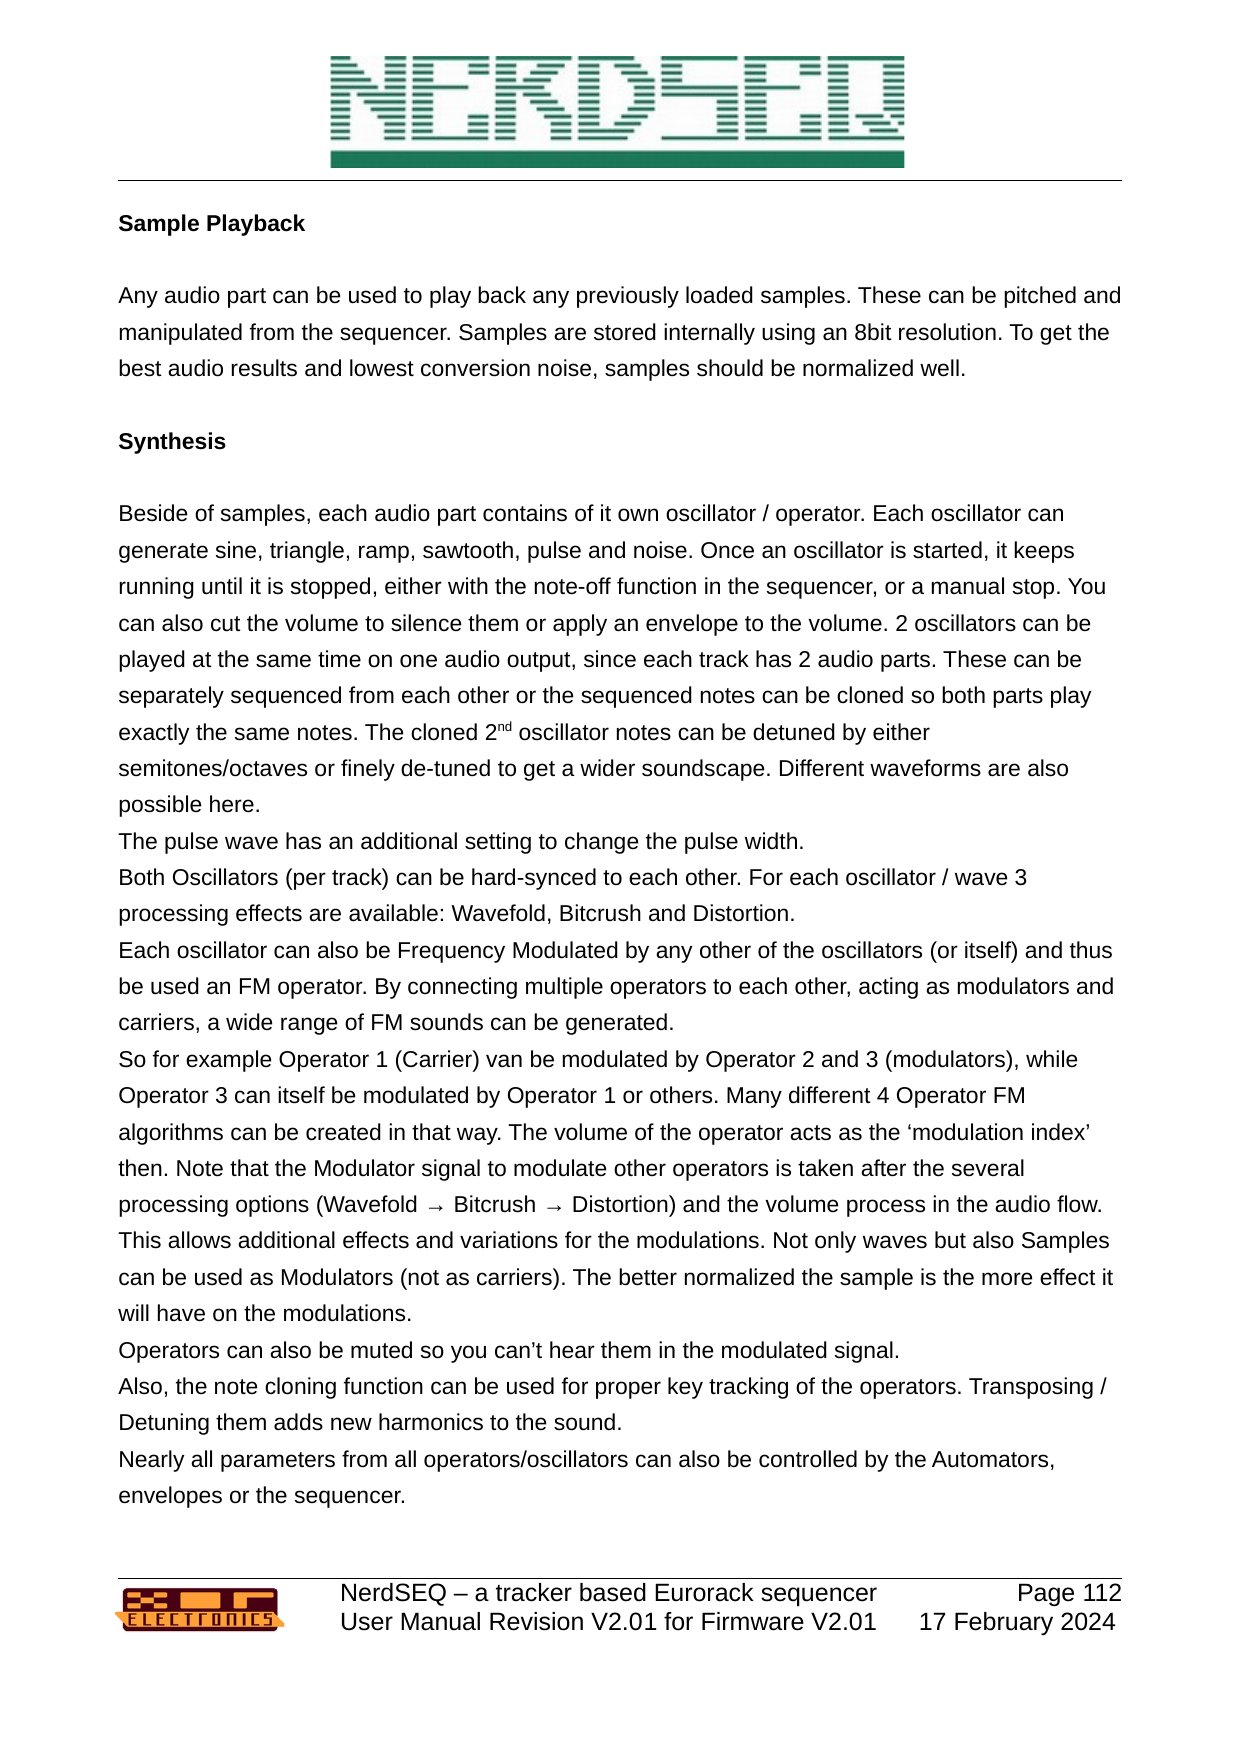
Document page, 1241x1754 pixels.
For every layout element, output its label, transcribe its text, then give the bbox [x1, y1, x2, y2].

text Synthesis [118, 428, 1122, 454]
text Any audio part can be used to play back any previously loaded samples. These can be pitched and manipulated from the sequencer. Samples are stored internally using an 8bit resolution. To get the best audio results and lowest conversion noise, samples should be normalized well. [118, 282, 1122, 381]
text The pulse wave has an additional setting to change the pulse width. [118, 828, 1122, 854]
text Both Oscillators (per track) can be hard-synced to each other. For each oscillator / wave 3 processing effects are available: Wavefold, Bitcrush and Distortion. [118, 864, 1122, 927]
text Also, the note cloning function can be used for proper key tracking of the operators. Transposing / Detuning them adds new harmonics to the sound. [118, 1373, 1122, 1436]
picture [330, 56, 905, 168]
text Beside of samples, each audio part contains of it own oscillator / operator. Each oscillator can generate sine, triangle, ramp, sawtooth, pulse and noise. Once an oscillator is started, it keeps running until it is stopped, either with the note-off function in the sequencer, or a manual stop. You can also cut the volume to silence them or apply an envelope to the volume. 2 oscillators can be played at the same time on one audio output, since each track has 2 audio parts. These can be separately sequenced from each other or the sequenced notes can be cloned so both parts play exactly the same notes. The cloned 2nd oscillator notes can be detuned by either semitones/octaves or finely de-tuned to get a wider soundscape. Different waveforms are also possible here. [118, 500, 1122, 818]
text So for example Operator 1 (Carrier) van be modulated by Operator 2 and 3 (modulators), while Operator 3 can itself be modulated by Operator 1 or others. Many different 4 Operator FM algorithms can be created in that way. The volume of the operator acts as the ‘modulation index’ then. Note that the Modulator signal to modulate other operators is taken after the several processing options (Wavefold → Bitcrush → Distortion) and the volume process in the audio flow. This allows additional effects and variations for the modulations. Not only waves but also Samples can be used as Modulators (not as carriers). The better normalized the sample is the more effect it will have on the modulations. [118, 1046, 1122, 1327]
text Nearly all parameters from all operators/oscillators can also be controlled by the Automators, envelopes or the sequencer. [118, 1446, 1122, 1508]
text Each oscillator can also be Frequency Modulated by any other of the oscillators (or itself) and thus be used an FM operator. By connecting multiple operators to each other, acting as modulators and carriers, a wide range of FM sounds can be generated. [118, 937, 1122, 1036]
picture [115, 1584, 285, 1634]
text Sample Playback [118, 209, 1122, 236]
text Operators can also be muted so you can’t hear them in the modulated signal. [118, 1337, 1122, 1363]
